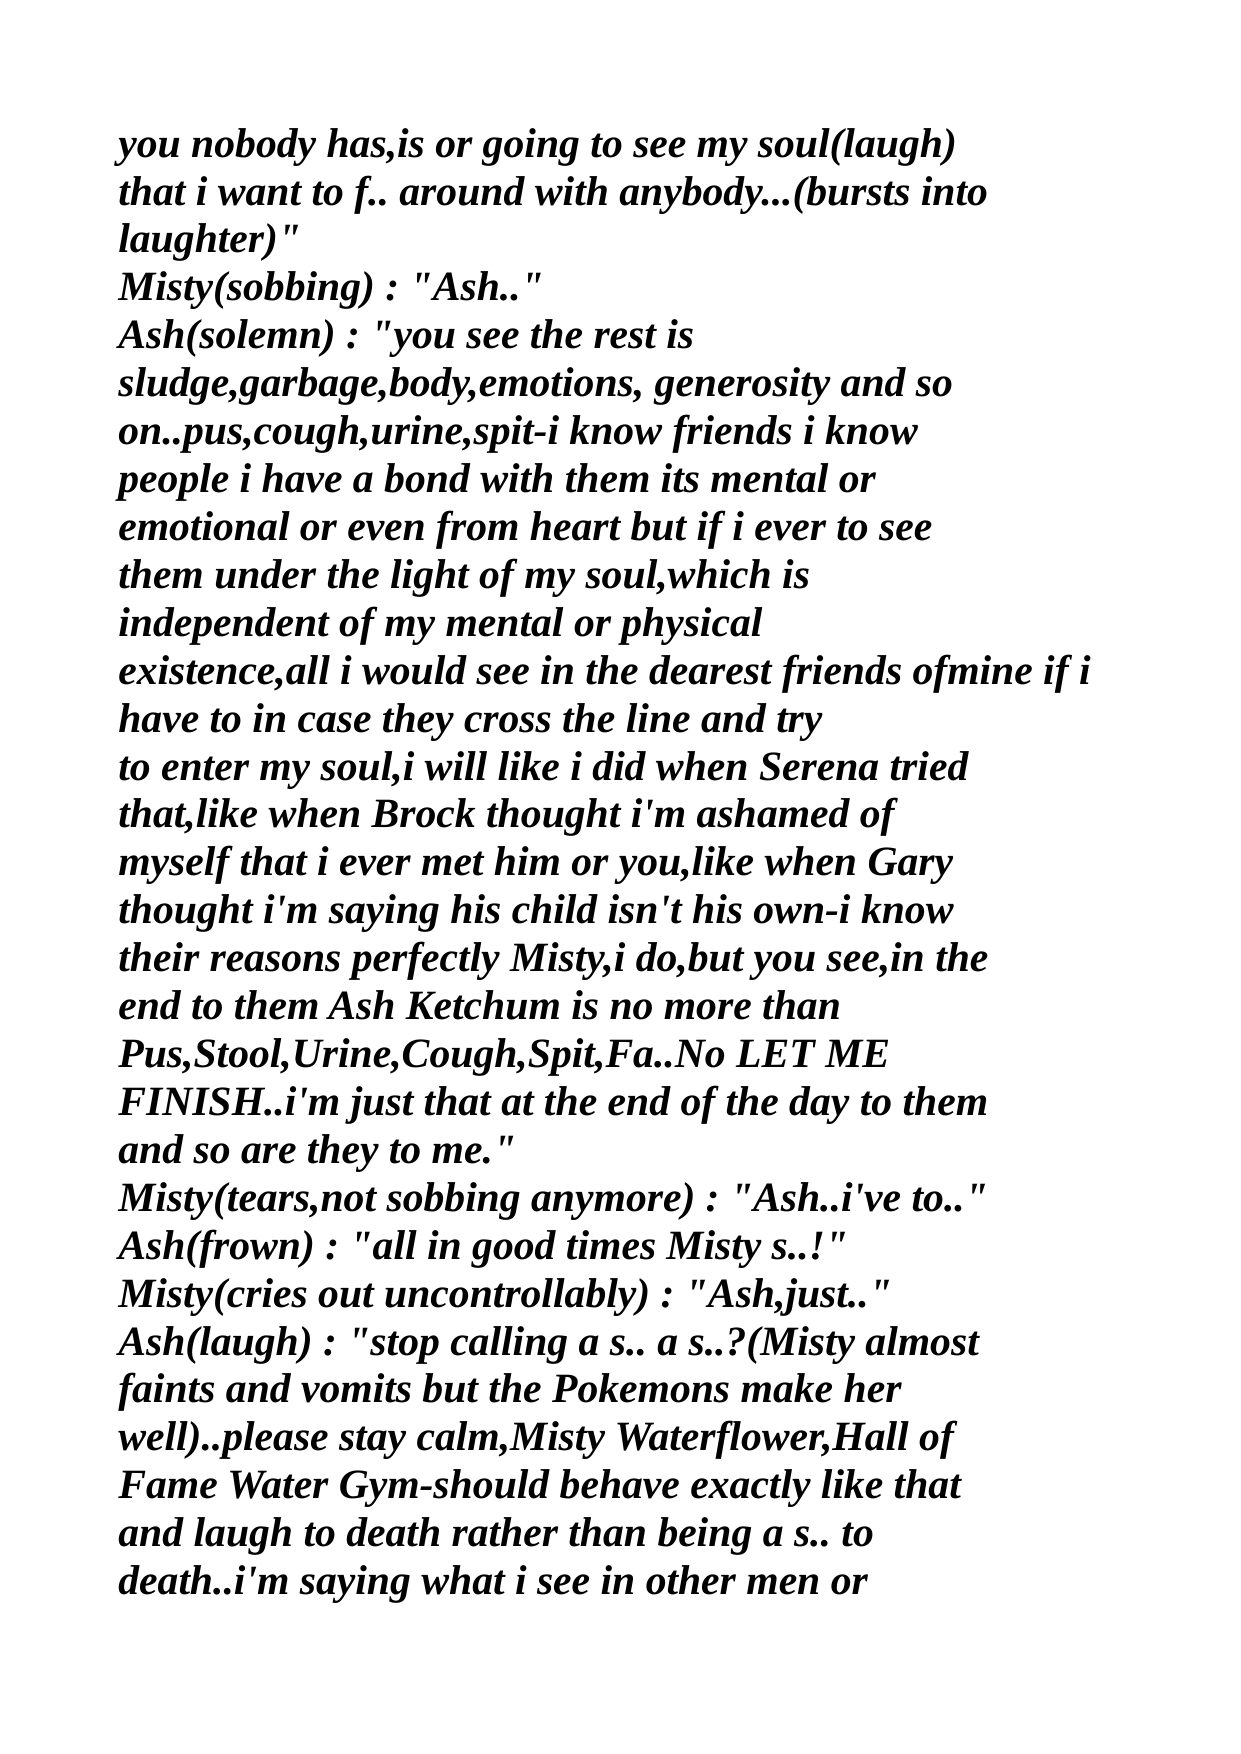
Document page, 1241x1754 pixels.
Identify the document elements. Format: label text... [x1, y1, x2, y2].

text that,like when Brock thought i'm ashamed of [118, 789, 1122, 837]
text Ash(solemn) : "you see the rest is [118, 310, 1122, 358]
text to enter my soul,i will like i did when Serena tried [118, 741, 1122, 789]
text and laugh to death rather than being a s.. to [118, 1508, 1122, 1556]
text death..i'm saying what i see in other men or [118, 1556, 1122, 1603]
text on..pus,cough,urine,spit-i know friends i know [118, 406, 1122, 453]
text that i want to f.. around with anybody...(bursts into [118, 166, 1122, 214]
text you nobody has,is or going to see my soul(laugh) [118, 118, 1122, 166]
text well)..please stay calm,Misty Waterflower,Hall of [118, 1412, 1122, 1460]
text Fame Water Gym-should behave exactly like that [118, 1460, 1122, 1508]
text Ash(laugh) : "stop calling a s.. a s..?(Misty almost [118, 1316, 1122, 1364]
text Pus,Stool,Urine,Cough,Spit,Fa..No LET ME [118, 1028, 1122, 1076]
text thought i'm saying his child isn't his own-i know [118, 885, 1122, 933]
text emotional or even from heart but if i ever to see [118, 501, 1122, 549]
text FINISH..i'm just that at the end of the day to them [118, 1076, 1122, 1124]
text Ash(frown) : "all in good times Misty s..!" [118, 1220, 1122, 1268]
text Misty(sobbing) : "Ash.." [118, 262, 1122, 310]
text Misty(cries out uncontrollably) : "Ash,just.." [118, 1268, 1122, 1316]
text people i have a bond with them its mental or [118, 453, 1122, 501]
text end to them Ash Ketchum is no more than [118, 981, 1122, 1028]
text faints and vomits but the Pokemons make her [118, 1364, 1122, 1412]
text Misty(tears,not sobbing anymore) : "Ash..i've to.." [118, 1172, 1122, 1220]
text their reasons perfectly Misty,i do,but you see,in the [118, 933, 1122, 981]
text laughter)" [118, 214, 1122, 262]
text them under the light of my soul,which is [118, 549, 1122, 597]
text and so are they to me." [118, 1124, 1122, 1172]
text independent of my mental or physical [118, 597, 1122, 645]
text existence,all i would see in the dearest friends ofmine if i have to in case they cross the line and try [118, 645, 1122, 741]
text sludge,garbage,body,emotions, generosity and so [118, 358, 1122, 406]
text myself that i ever met him or you,like when Gary [118, 837, 1122, 885]
